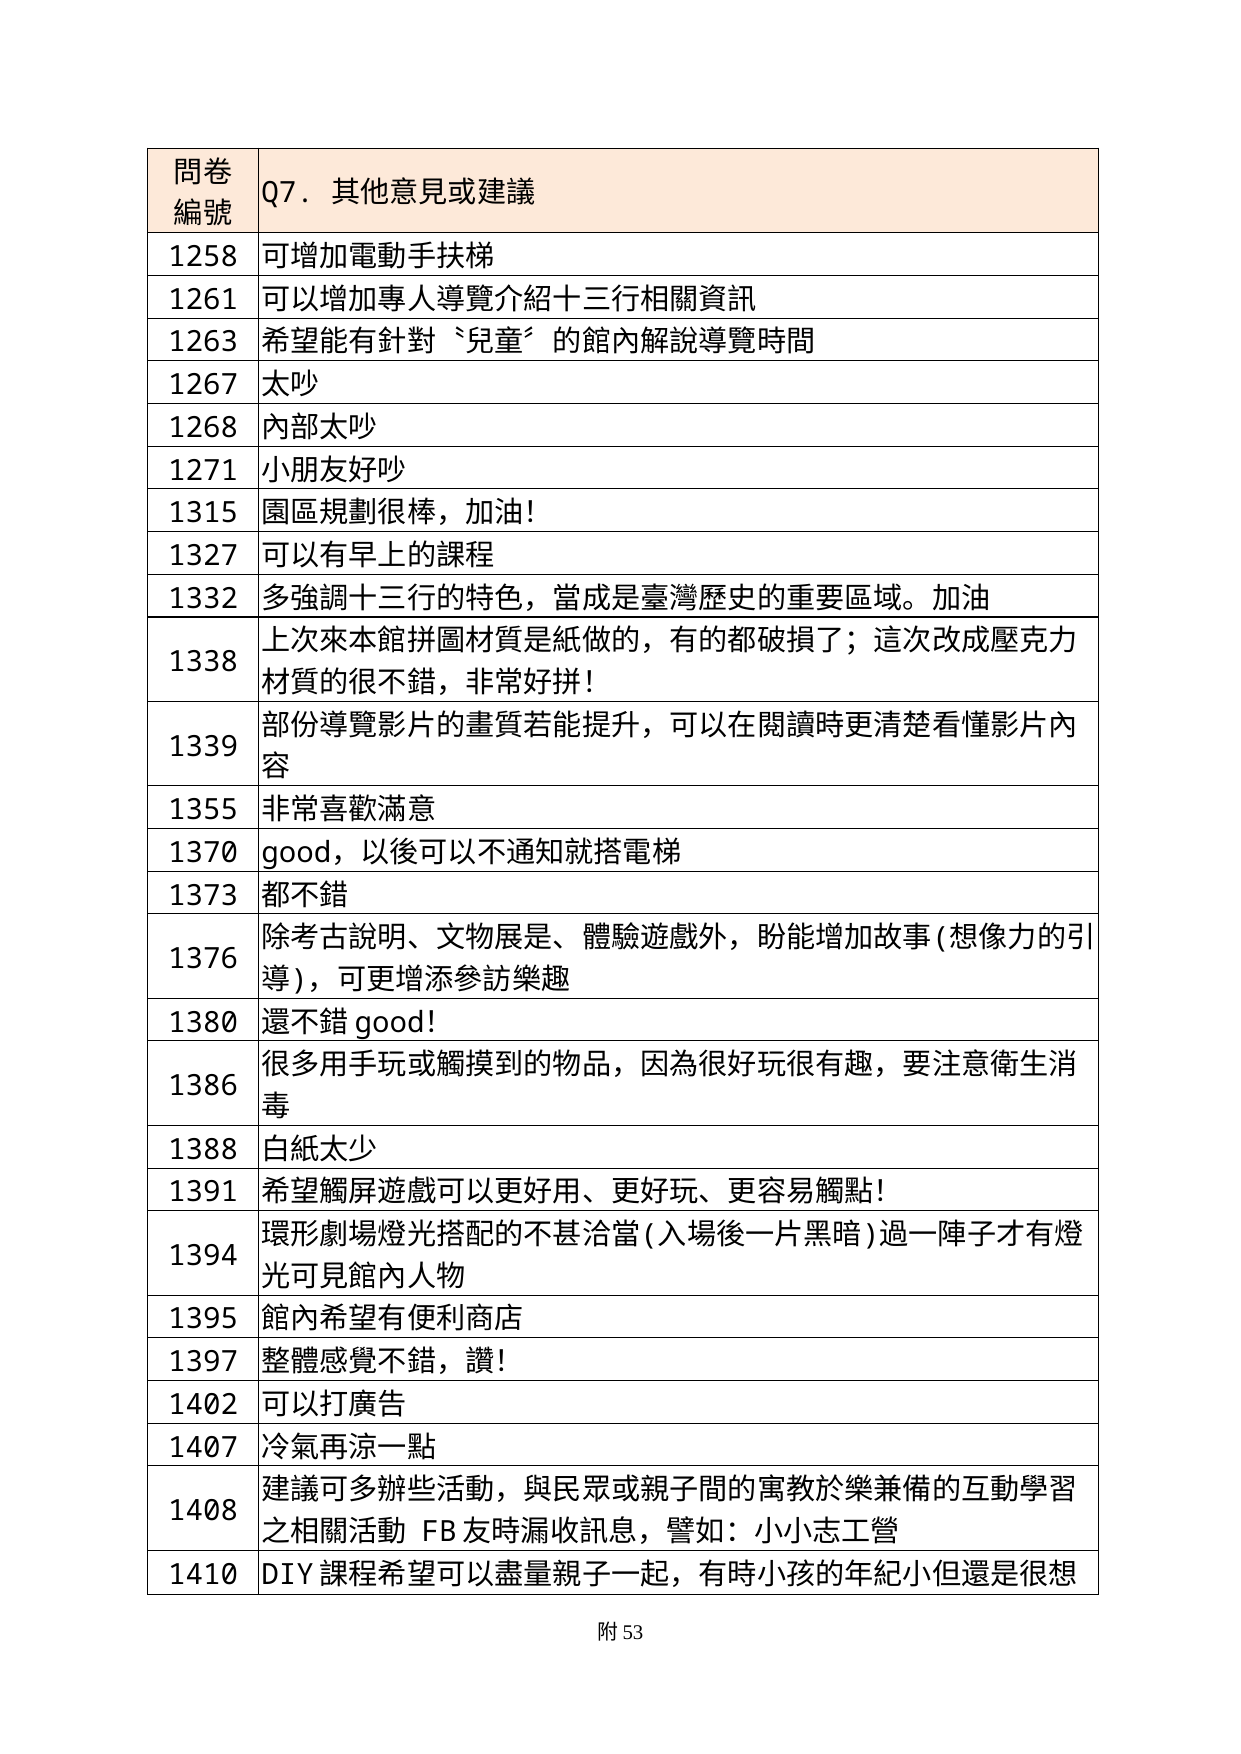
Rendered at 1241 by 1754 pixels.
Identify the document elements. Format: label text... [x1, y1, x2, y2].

table_cell 可增加電動手扶梯 [259, 233, 1098, 275]
table_cell 1394 [148, 1211, 258, 1294]
table_header Q7. 其他意見或建議 [259, 149, 1098, 232]
table_cell 1380 [148, 999, 258, 1040]
table_cell 1370 [148, 829, 258, 871]
table_cell 可以增加專人導覽介紹十三行相關資訊 [259, 276, 1098, 317]
table_cell 白紙太少 [259, 1126, 1098, 1167]
table_cell 小朋友好吵 [259, 447, 1098, 488]
table_cell 很多用手玩或觸摸到的物品，因為很好玩很有趣，要注意衛生消毒 [259, 1041, 1098, 1125]
table_cell 希望觸屏遊戲可以更好用、更好玩、更容易觸點！ [259, 1169, 1098, 1210]
table_cell 1376 [148, 914, 258, 998]
table_cell 內部太吵 [259, 404, 1098, 446]
table_cell 1386 [148, 1041, 258, 1125]
table_cell 1327 [148, 532, 258, 574]
table_cell 部份導覽影片的畫質若能提升，可以在閱讀時更清楚看懂影片內容 [259, 702, 1098, 785]
table_cell 1261 [148, 276, 258, 317]
table_cell 非常喜歡滿意 [259, 786, 1098, 828]
table_cell 1355 [148, 786, 258, 828]
table_cell 1268 [148, 404, 258, 446]
table_cell 1373 [148, 872, 258, 913]
table_cell 1263 [148, 319, 258, 360]
table_cell 1410 [148, 1551, 258, 1593]
table_cell 多強調十三行的特色，當成是臺灣歷史的重要區域。加油 [259, 575, 1098, 616]
table_cell 都不錯 [259, 872, 1098, 913]
table_cell 整體感覺不錯，讚！ [259, 1338, 1098, 1380]
table_cell 館內希望有便利商店 [259, 1296, 1098, 1337]
table_cell 1395 [148, 1296, 258, 1337]
table_cell 1267 [148, 361, 258, 403]
table_cell 1332 [148, 575, 258, 616]
table_cell 除考古說明、文物展是、體驗遊戲外，盼能增加故事(想像力的引導)，可更增添參訪樂趣 [259, 914, 1098, 998]
table_cell 1397 [148, 1338, 258, 1380]
table_cell 可以有早上的課程 [259, 532, 1098, 574]
table_cell good，以後可以不通知就搭電梯 [259, 829, 1098, 871]
table_cell DIY課程希望可以盡量親子一起，有時小孩的年紀小但還是很想 [259, 1551, 1098, 1593]
table_cell 1315 [148, 489, 258, 531]
table_cell 環形劇場燈光搭配的不甚洽當(入場後一片黑暗)過一陣子才有燈光可見館內人物 [259, 1211, 1098, 1294]
table_cell 冷氣再涼一點 [259, 1424, 1098, 1465]
table_cell 園區規劃很棒，加油！ [259, 489, 1098, 531]
table_cell 1258 [148, 233, 258, 275]
table_cell 希望能有針對〝兒童〞的館內解說導覽時間 [259, 319, 1098, 360]
table_cell 建議可多辦些活動，與民眾或親子間的寓教於樂兼備的互動學習之相關活動 FB友時漏收訊息，譬如：小小志工營 [259, 1466, 1098, 1550]
table_cell 1407 [148, 1424, 258, 1465]
table_header 問卷 編號 [148, 149, 258, 232]
table_cell 太吵 [259, 361, 1098, 403]
table_cell 1402 [148, 1381, 258, 1423]
table_cell 1391 [148, 1169, 258, 1210]
table_cell 還不錯good！ [259, 999, 1098, 1040]
table_cell 1339 [148, 702, 258, 785]
table_cell 1408 [148, 1466, 258, 1550]
table_cell 1271 [148, 447, 258, 488]
table_cell 1338 [148, 618, 258, 701]
table_cell 1388 [148, 1126, 258, 1167]
table_cell 上次來本館拼圖材質是紙做的，有的都破損了；這次改成壓克力材質的很不錯，非常好拼！ [259, 618, 1098, 701]
table_cell 可以打廣告 [259, 1381, 1098, 1423]
